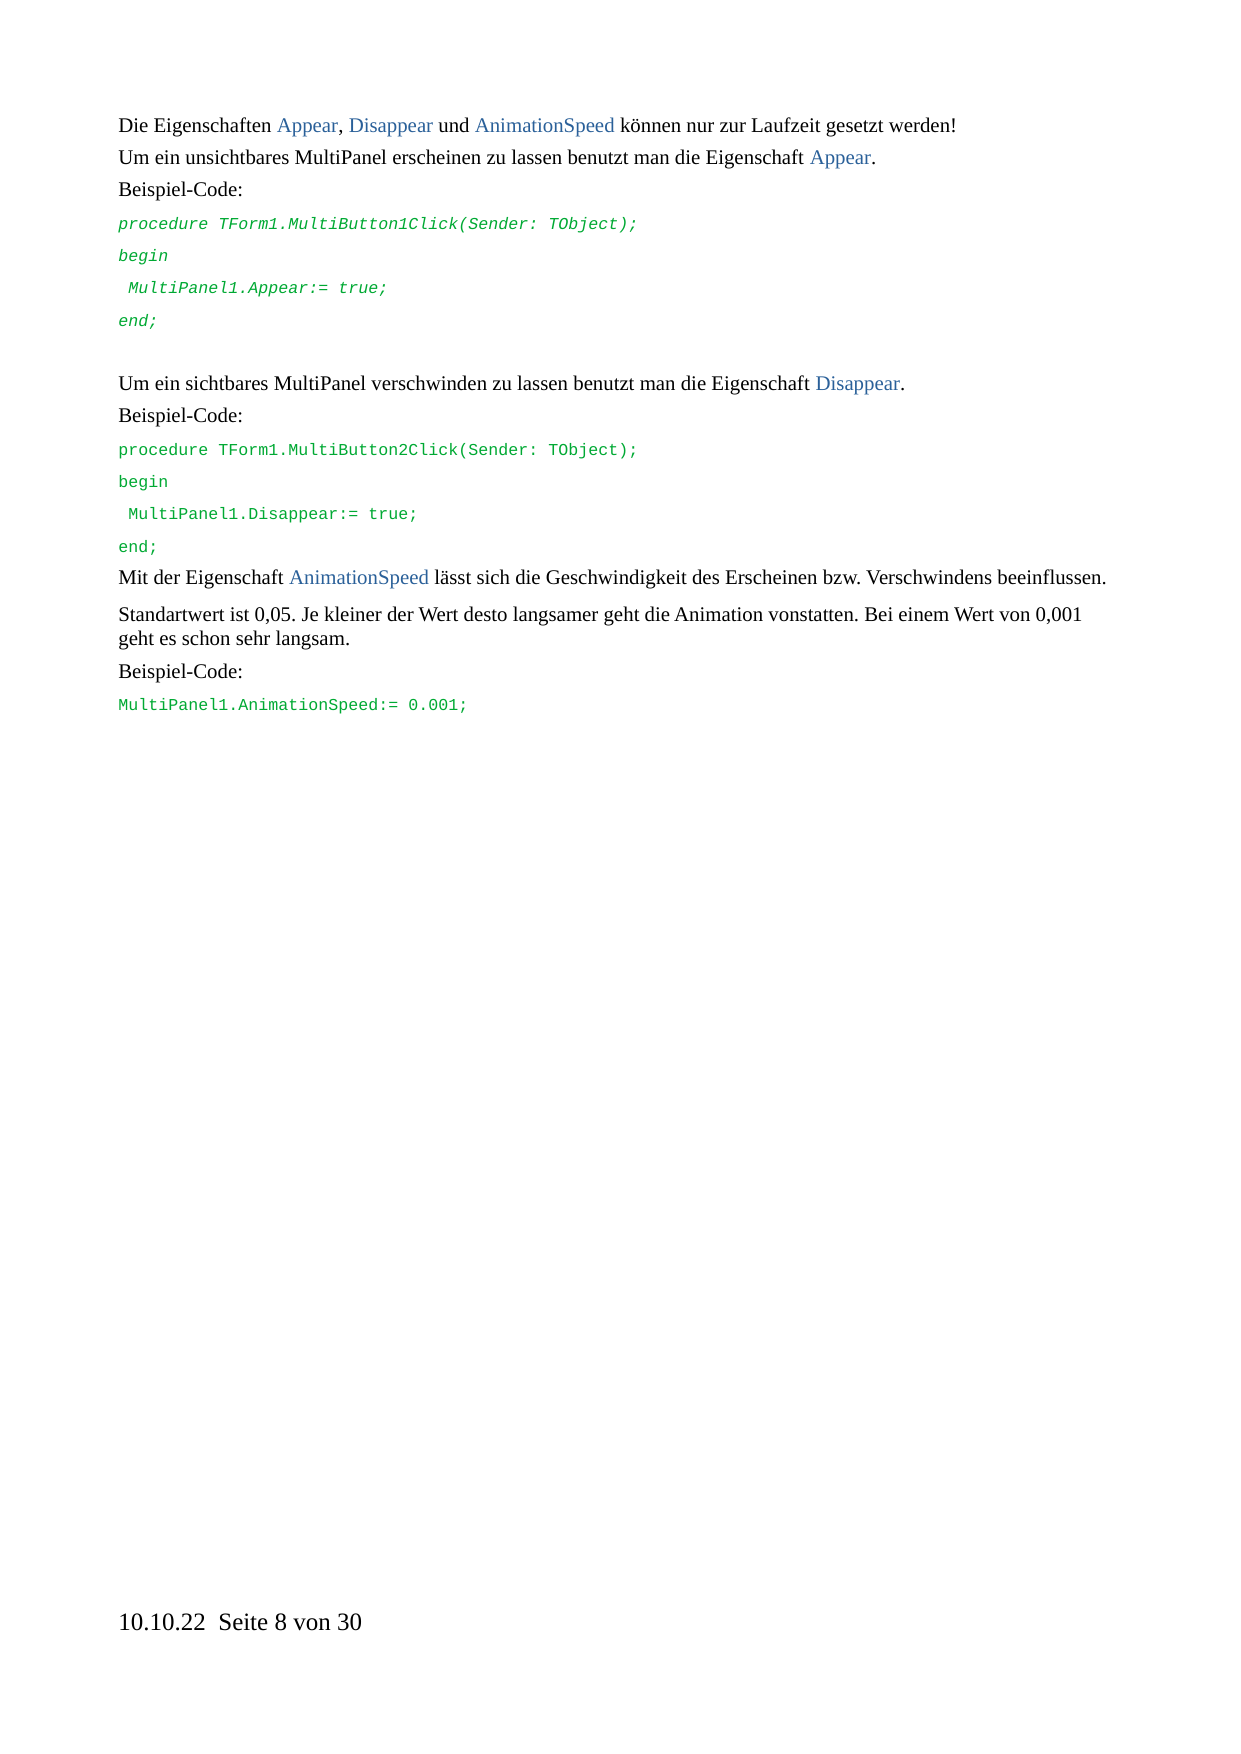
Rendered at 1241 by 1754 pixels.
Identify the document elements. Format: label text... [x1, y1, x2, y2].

text begin [118, 473, 1122, 491]
text Beispiel-Code: [118, 409, 1122, 426]
text MultiPanel1.Disappear:= true; [118, 506, 1122, 523]
text MultiPanel1.Appear:= true; [118, 279, 1122, 297]
text Um ein sichtbares MultiPanel verschwinden zu lassen benutzt man die Eigenschaft Disappear. [118, 376, 1122, 394]
text end; [118, 312, 1122, 329]
text procedure TForm1.MultiButton2Click(Sender: TObject); [118, 441, 1122, 459]
text Beispiel-Code: [118, 664, 1122, 682]
text Um ein unsichtbares MultiPanel erscheinen zu lassen benutzt man die Eigenschaft Appear. [118, 150, 1122, 168]
text end; [118, 538, 1122, 556]
text MultiPanel1.AnimationSpeed:= 0.001; [118, 697, 1122, 714]
text Standartwert ist 0,05. Je kleiner der Wert desto langsamer geht die Animation vonstatten. Bei einem Wert von 0,001 geht es schon sehr langsam. [118, 602, 1122, 650]
text Beispiel-Code: [118, 183, 1122, 200]
text Die Eigenschaften Appear, Disappear und AnimationSpeed können nur zur Laufzeit gesetzt werden! [118, 118, 1122, 136]
text procedure TForm1.MultiButton1Click(Sender: TObject); [118, 215, 1122, 233]
text begin [118, 247, 1122, 265]
text Mit der Eigenschaft AnimationSpeed lässt sich die Geschwindigkeit des Erscheinen bzw. Verschwindens beeinflussen. [118, 570, 1122, 588]
